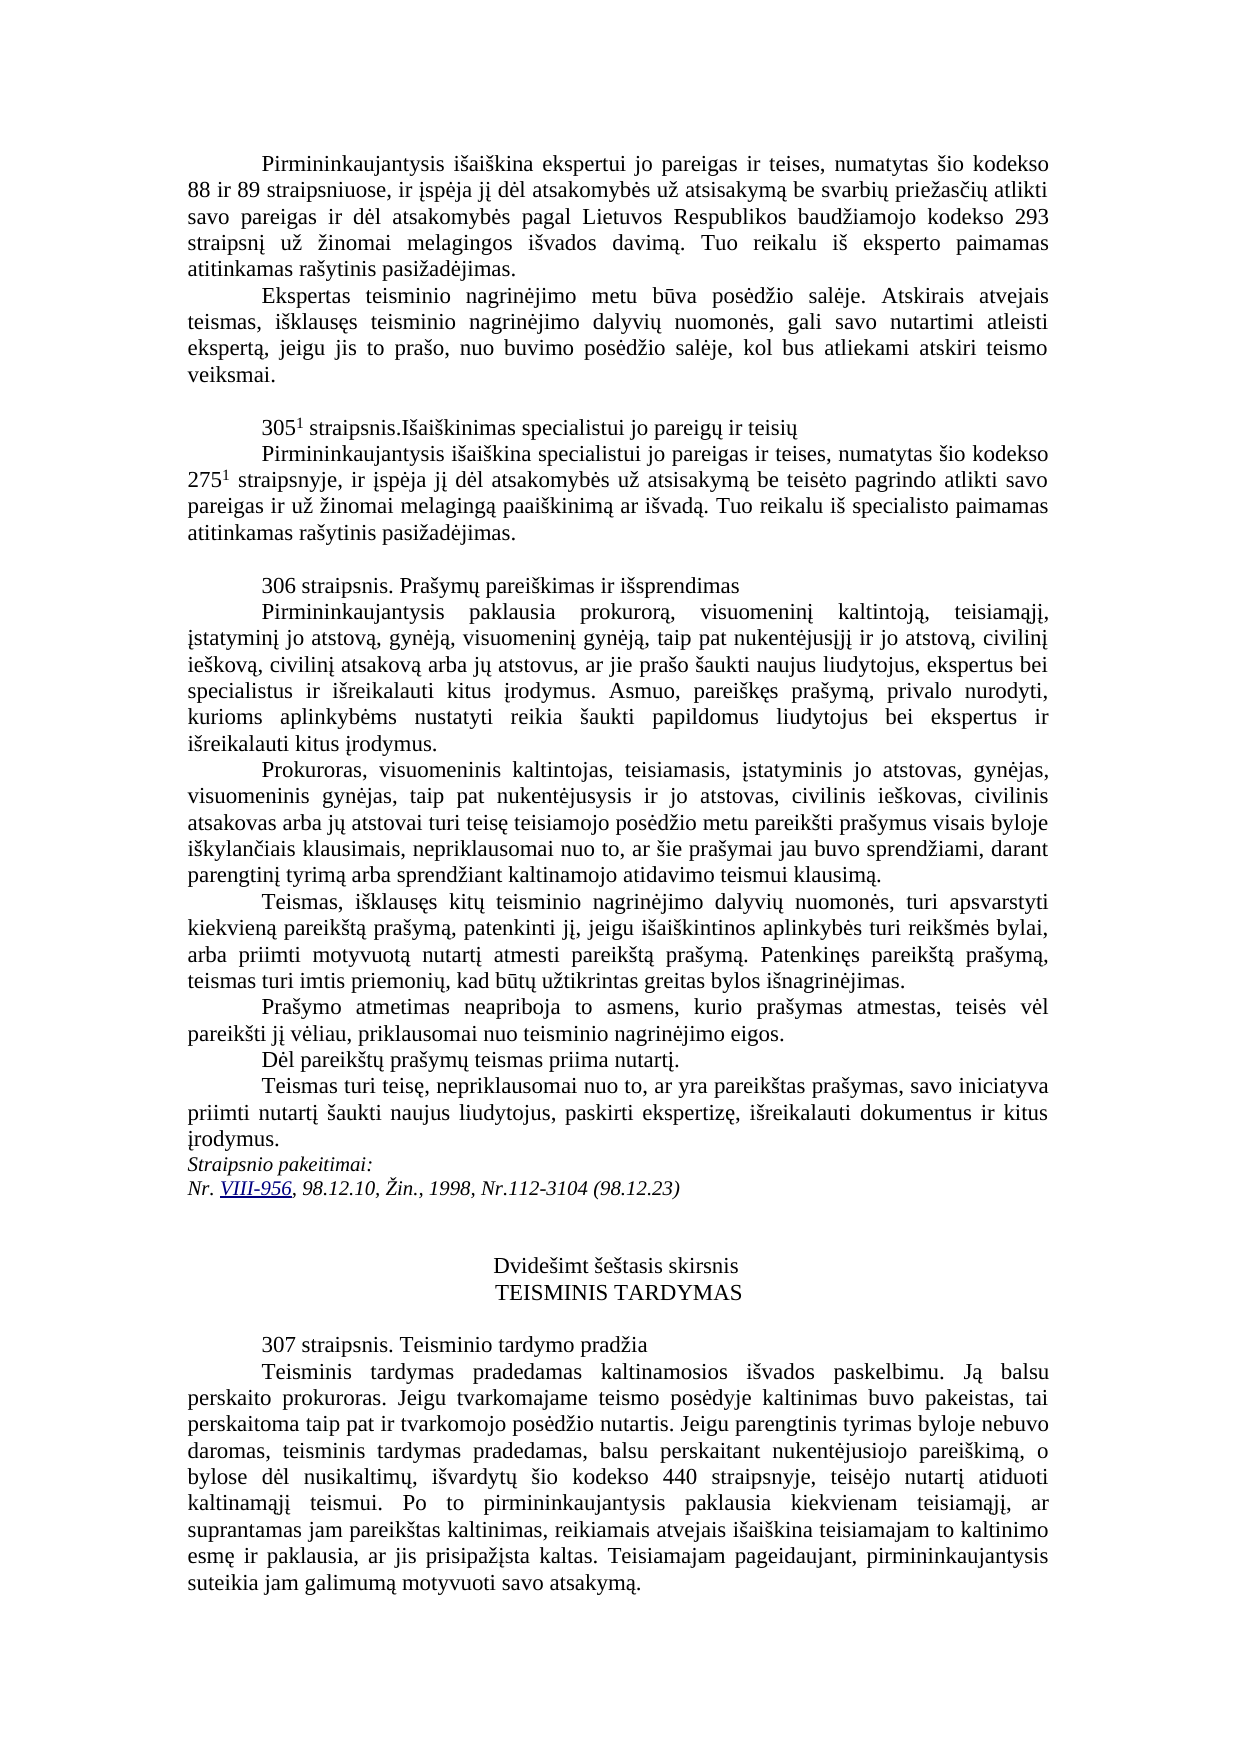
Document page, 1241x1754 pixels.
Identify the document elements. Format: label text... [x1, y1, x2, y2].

text Nr. VIII-956, 98.12.10, Žin., 1998, Nr.112-3104 (98.12.23) [187, 1176, 1050, 1199]
text Pirmininkaujantysis išaiškina ekspertui jo pareigas ir teises, numatytas šio kodekso 88 ir 89 straipsniuose, ir įspėja jį dėl atsakomybės už atsisakymą be svarbių priežasčių atlikti savo pareigas ir dėl atsakomybės pagal Lietuvos Respublikos baudžiamojo kodekso 293 straipsnį už žinomai melagingos išvados davimą. Tuo reikalu iš eksperto paimamas atitinkamas rašytinis pasižadėjimas. [187, 150, 1050, 282]
text Prokuroras, visuomeninis kaltintojas, teisiamasis, įstatyminis jo atstovas, gynėjas, visuomeninis gynėjas, taip pat nukentėjusysis ir jo atstovas, civilinis ieškovas, civilinis atsakovas arba jų atstovai turi teisę teisiamojo posėdžio metu pareikšti prašymus visais byloje iškylančiais klausimais, nepriklausomai nuo to, ar šie prašymai jau buvo sprendžiami, darant parengtinį tyrimą arba sprendžiant kaltinamojo atidavimo teismui klausimą. [187, 756, 1050, 888]
text Dvidešimt šeštasis skirsnis [187, 1252, 1050, 1279]
text Teisminis tardymas pradedamas kaltinamosios išvados paskelbimu. Ją balsu perskaito prokuroras. Jeigu tvarkomajame teismo posėdyje kaltinimas buvo pakeistas, tai perskaitoma taip pat ir tvarkomojo posėdžio nutartis. Jeigu parengtinis tyrimas byloje nebuvo daromas, teisminis tardymas pradedamas, balsu perskaitant nukentėjusiojo pareiškimą, o bylose dėl nusikaltimų, išvardytų šio kodekso 440 straipsnyje, teisėjo nutartį atiduoti kaltinamąjį teismui. Po to pirmininkaujantysis paklausia kiekvienam teisiamąjį, ar suprantamas jam pareikštas kaltinimas, reikiamais atvejais išaiškina teisiamajam to kaltinimo esmę ir paklausia, ar jis prisipažįsta kaltas. Teisiamajam pageidaujant, pirmininkaujantysis suteikia jam galimumą motyvuoti savo atsakymą. [187, 1358, 1050, 1595]
text Straipsnio pakeitimai: [187, 1151, 1050, 1176]
text TEISMINIS TARDYMAS [187, 1279, 1050, 1305]
text Prašymo atmetimas neapriboja to asmens, kurio prašymas atmestas, teisės vėl pareikšti jį vėliau, priklausomai nuo teisminio nagrinėjimo eigos. [187, 993, 1050, 1046]
text 306 straipsnis. Prašymų pareiškimas ir išsprendimas [187, 572, 1050, 598]
text Pirmininkaujantysis paklausia prokurorą, visuomeninį kaltintoją, teisiamąjį, įstatyminį jo atstovą, gynėją, visuomeninį gynėją, taip pat nukentėjusįjį ir jo atstovą, civilinį ieškovą, civilinį atsakovą arba jų atstovus, ar jie prašo šaukti naujus liudytojus, ekspertus bei specialistus ir išreikalauti kitus įrodymus. Asmuo, pareiškęs prašymą, privalo nurodyti, kurioms aplinkybėms nustatyti reikia šaukti papildomus liudytojus bei ekspertus ir išreikalauti kitus įrodymus. [187, 598, 1050, 756]
text 307 straipsnis. Teisminio tardymo pradžia [187, 1331, 1050, 1358]
text 3051 straipsnis.Išaiškinimas specialistui jo pareigų ir teisių [187, 413, 1050, 440]
text Dėl pareikštų prašymų teismas priima nutartį. [187, 1046, 1050, 1072]
text Ekspertas teisminio nagrinėjimo metu būva posėdžio salėje. Atskirais atvejais teismas, išklausęs teisminio nagrinėjimo dalyvių nuomonės, gali savo nutartimi atleisti ekspertą, jeigu jis to prašo, nuo buvimo posėdžio salėje, kol bus atliekami atskiri teismo veiksmai. [187, 282, 1050, 387]
text Teismas turi teisę, nepriklausomai nuo to, ar yra pareikštas prašymas, savo iniciatyva priimti nutartį šaukti naujus liudytojus, paskirti ekspertizę, išreikalauti dokumentus ir kitus įrodymus. [187, 1072, 1050, 1151]
text Teismas, išklausęs kitų teisminio nagrinėjimo dalyvių nuomonės, turi apsvarstyti kiekvieną pareikštą prašymą, patenkinti jį, jeigu išaiškintinos aplinkybės turi reikšmės bylai, arba priimti motyvuotą nutartį atmesti pareikštą prašymą. Patenkinęs pareikštą prašymą, teismas turi imtis priemonių, kad būtų užtikrintas greitas bylos išnagrinėjimas. [187, 888, 1050, 993]
text Pirmininkaujantysis išaiškina specialistui jo pareigas ir teises, numatytas šio kodekso 2751 straipsnyje, ir įspėja jį dėl atsakomybės už atsisakymą be teisėto pagrindo atlikti savo pareigas ir už žinomai melagingą paaiškinimą ar išvadą. Tuo reikalu iš specialisto paimamas atitinkamas rašytinis pasižadėjimas. [187, 440, 1050, 545]
